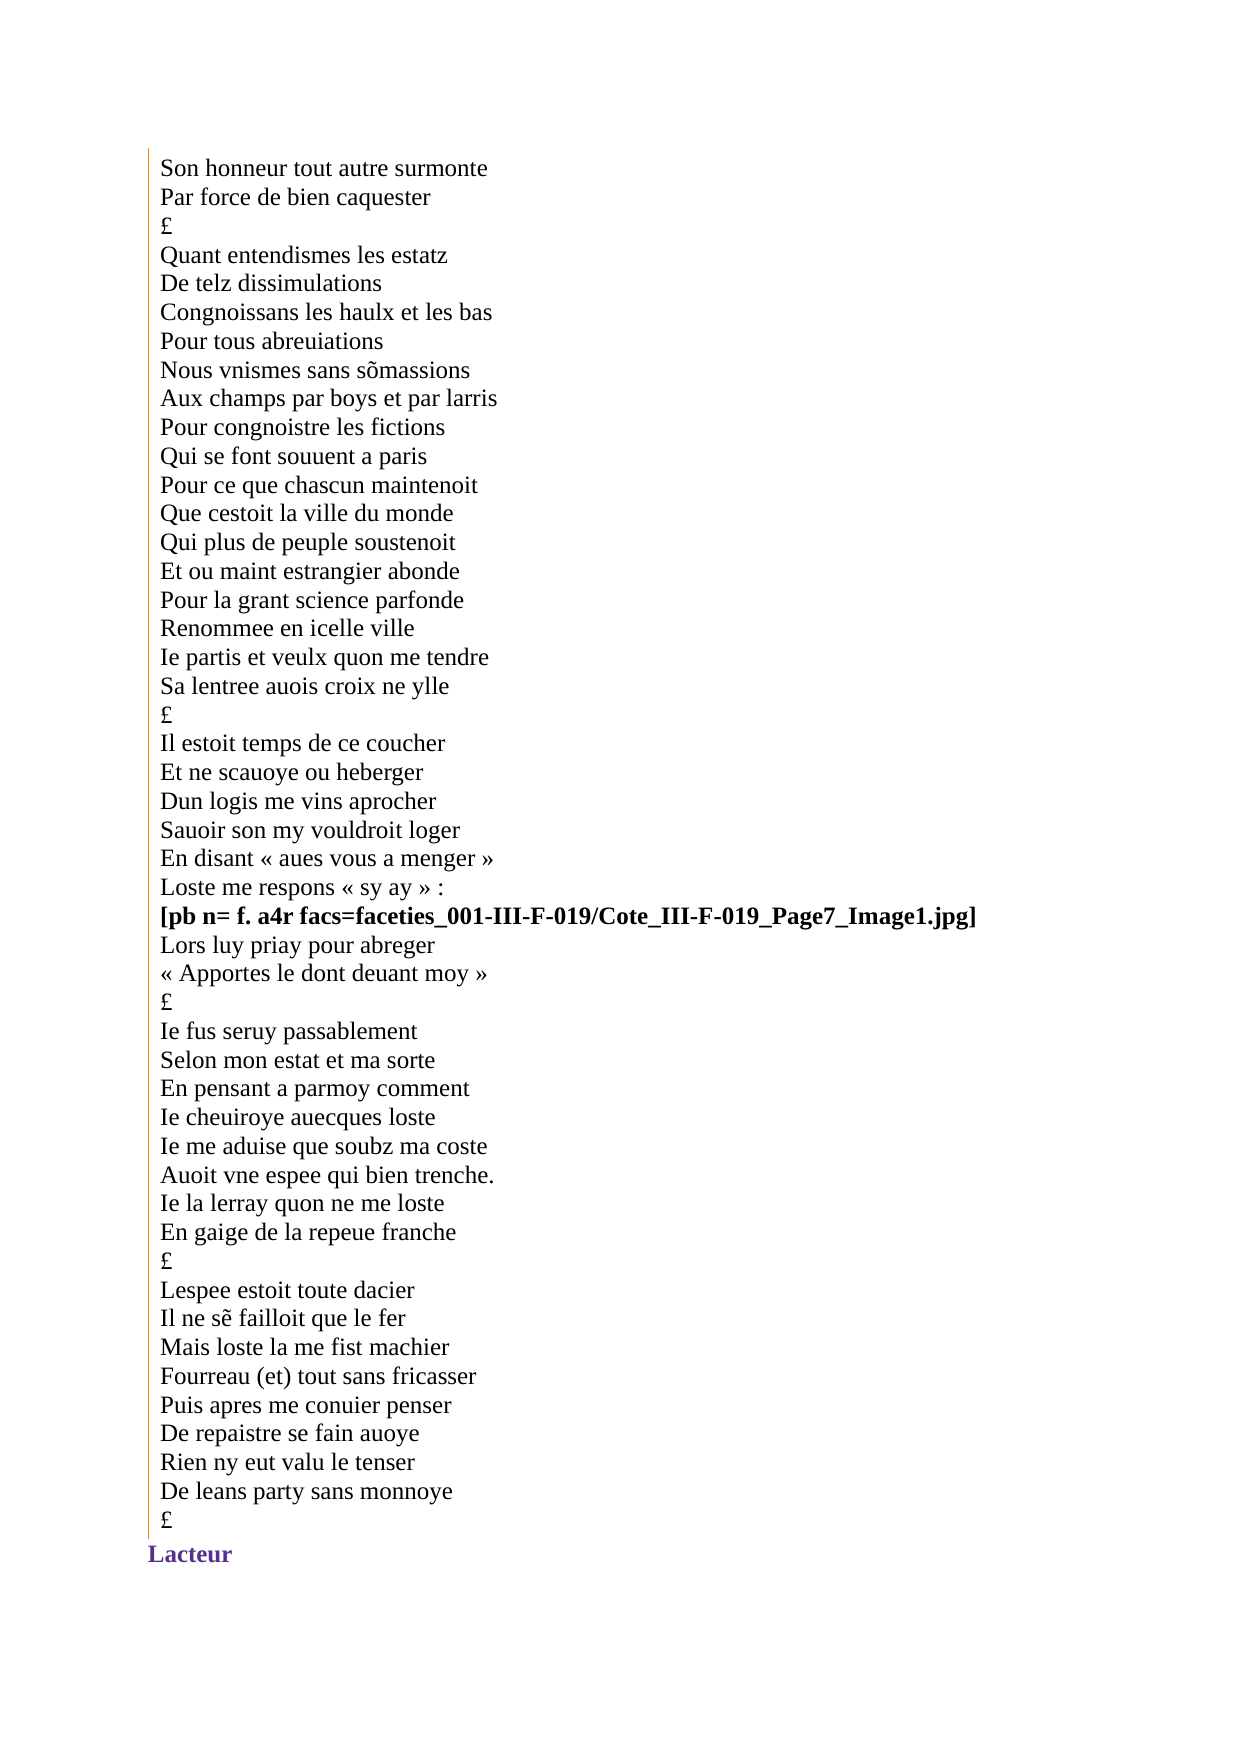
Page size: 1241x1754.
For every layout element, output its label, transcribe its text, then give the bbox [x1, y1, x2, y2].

text Dun logis me vins aprocher [149, 786, 1093, 815]
text De leans party sans monnoye [149, 1476, 1093, 1505]
text Nous vnismes sans sõmassions [149, 355, 1093, 383]
text Ie la lerray quon ne me loste [149, 1188, 1093, 1217]
text En pensant a parmoy comment [149, 1073, 1093, 1102]
text En disant « aues vous a menger » [149, 843, 1093, 872]
text Ie partis et veulx quon me tendre [149, 642, 1093, 671]
text £ [149, 1246, 1093, 1275]
text Lespee estoit toute dacier [149, 1275, 1093, 1303]
text Son honneur tout autre surmonte [149, 148, 1093, 182]
text Lors luy priay pour abreger [149, 930, 1093, 958]
text £ [149, 1505, 1093, 1539]
text Pour ce que chascun maintenoit [149, 470, 1093, 498]
text Il estoit temps de ce coucher [149, 728, 1093, 757]
text « Apportes le dont deuant moy » [149, 958, 1093, 987]
text Aux champs par boys et par larris [149, 383, 1093, 412]
text £ [149, 700, 1093, 728]
text De telz dissimulations [149, 268, 1093, 297]
text Sauoir son my vouldroit loger [149, 815, 1093, 843]
text Renommee en icelle ville [149, 613, 1093, 642]
text Ie cheuiroye auecques loste [149, 1102, 1093, 1131]
text Il ne sẽ failloit que le fer [149, 1303, 1093, 1332]
text £ [149, 211, 1093, 240]
text Rien ny eut valu le tenser [149, 1447, 1093, 1476]
text Et ou maint estrangier abonde [149, 556, 1093, 585]
text Pour tous abreuiations [149, 326, 1093, 355]
text Pour la grant science parfonde [149, 585, 1093, 613]
text £ [149, 987, 1093, 1016]
text Auoit vne espee qui bien trenche. [149, 1160, 1093, 1188]
text Mais loste la me fist machier [149, 1332, 1093, 1361]
text Ie fus seruy passablement [149, 1016, 1093, 1045]
text Par force de bien caquester [149, 182, 1093, 211]
text Lacteur [148, 1539, 1093, 1568]
text Puis apres me conuier penser [149, 1390, 1093, 1418]
text Pour congnoistre les fictions [149, 412, 1093, 441]
text Qui se font souuent a paris [149, 441, 1093, 470]
text Qui plus de peuple soustenoit [149, 527, 1093, 556]
text Loste me respons « sy ay » : [149, 872, 1093, 901]
text Selon mon estat et ma sorte [149, 1045, 1093, 1073]
text En gaige de la repeue franche [149, 1217, 1093, 1246]
text Et ne scauoye ou heberger [149, 757, 1093, 786]
text Ie me aduise que soubz ma coste [149, 1131, 1093, 1160]
text De repaistre se fain auoye [149, 1418, 1093, 1447]
text Congnoissans les haulx et les bas [149, 297, 1093, 326]
text Que cestoit la ville du monde [149, 498, 1093, 527]
text [pb n= f. a4r facs=faceties_001-III-F-019/Cote_III-F-019_Page7_Image1.jpg] [149, 901, 1093, 930]
text Sa lentree auois croix ne ylle [149, 671, 1093, 700]
text Fourreau (et) tout sans fricasser [149, 1361, 1093, 1390]
text Quant entendismes les estatz [149, 240, 1093, 268]
